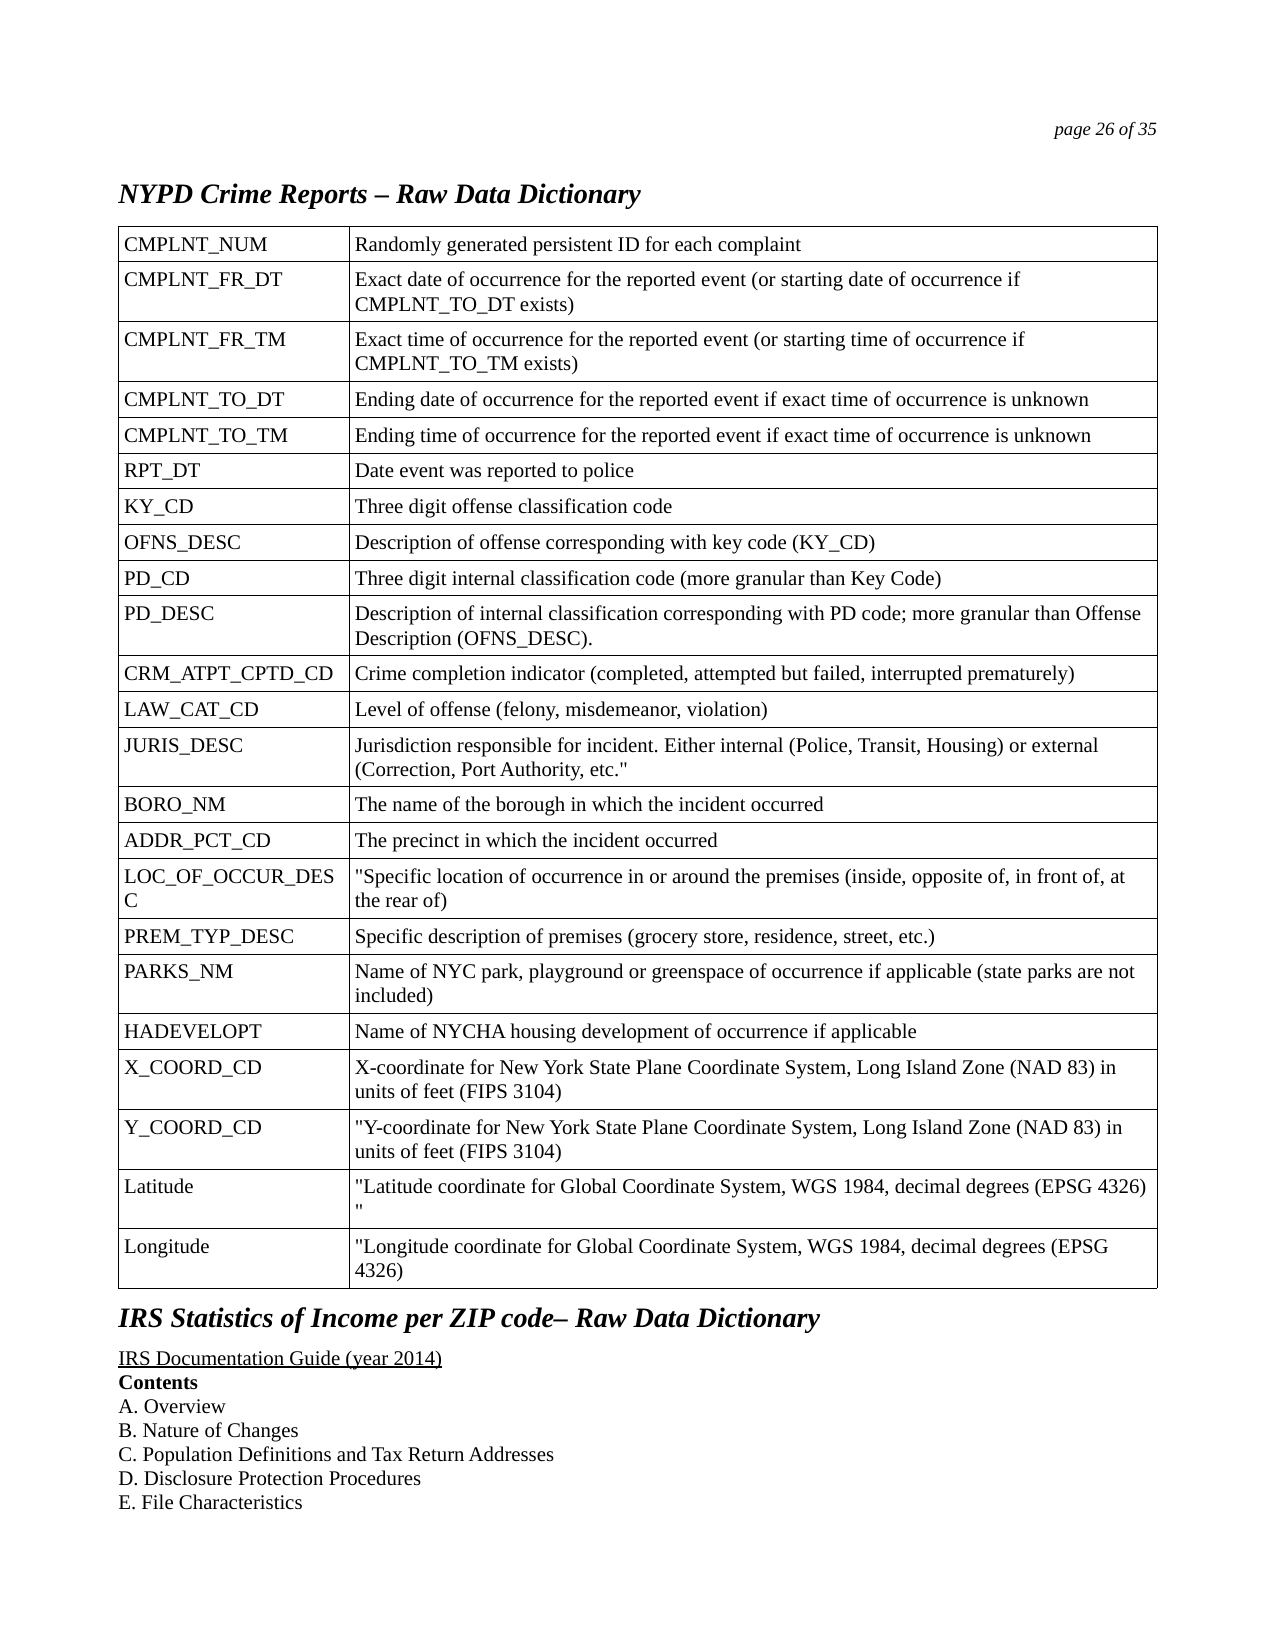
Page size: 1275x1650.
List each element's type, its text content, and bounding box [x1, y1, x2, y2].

table_cell The precinct in which the incident occurred [350, 823, 1157, 858]
table_cell Latitude [119, 1170, 349, 1228]
subtitle NYPD Crime Reports – Raw Data Dictionary [118, 177, 1157, 209]
table_cell Ending time of occurrence for the reported event if exact time of occurrence is unknown [350, 418, 1157, 452]
table_header CMPLNT_NUM [119, 227, 349, 261]
table_cell Name of NYCHA housing development of occurrence if applicable [350, 1014, 1157, 1049]
table_cell Description of internal classification corresponding with PD code; more granular than Offense Description (OFNS_DESC). [350, 596, 1157, 655]
table_cell The name of the borough in which the incident occurred [350, 787, 1157, 822]
table_cell Exact date of occurrence for the reported event (or starting date of occurrence if CMPLNT_TO_DT exists) [350, 262, 1157, 321]
table_cell Description of offense corresponding with key code (KY_CD) [350, 525, 1157, 560]
table_cell PARKS_NM [119, 955, 349, 1013]
table_cell X-coordinate for New York State Plane Coordinate System, Long Island Zone (NAD 83) in units of feet (FIPS 3104) [350, 1050, 1157, 1109]
table_cell CMPLNT_FR_TM [119, 322, 349, 381]
table_cell CRM_ATPT_CPTD_CD [119, 656, 349, 691]
table_cell LOC_OF_OCCUR_DESC [119, 859, 349, 918]
table_cell Y_COORD_CD [119, 1110, 349, 1168]
table_cell CMPLNT_TO_TM [119, 418, 349, 452]
table_cell Ending date of occurrence for the reported event if exact time of occurrence is unknown [350, 382, 1157, 417]
table_cell CMPLNT_TO_DT [119, 382, 349, 417]
text A. Overview [118, 1394, 1157, 1418]
subtitle IRS Statistics of Income per ZIP code– Raw Data Dictionary [118, 1301, 1157, 1333]
table_cell CMPLNT_FR_DT [119, 262, 349, 321]
table_cell PD_DESC [119, 596, 349, 655]
table_cell KY_CD [119, 489, 349, 524]
table_cell Crime completion indicator (completed, attempted but failed, interrupted prematurely) [350, 656, 1157, 691]
table_cell Exact time of occurrence for the reported event (or starting time of occurrence if CMPLNT_TO_TM exists) [350, 322, 1157, 381]
table_cell RPT_DT [119, 454, 349, 488]
text D. Disclosure Protection Procedures [118, 1466, 1157, 1490]
table_cell PREM_TYP_DESC [119, 919, 349, 953]
text C. Population Definitions and Tax Return Addresses [118, 1442, 1157, 1466]
table_cell Three digit internal classification code (more granular than Key Code) [350, 561, 1157, 595]
table_cell "Specific location of occurrence in or around the premises (inside, opposite of, in front of, at the rear of) [350, 859, 1157, 918]
table_cell X_COORD_CD [119, 1050, 349, 1109]
table_cell "Longitude coordinate for Global Coordinate System, WGS 1984, decimal degrees (EPSG 4326) [350, 1229, 1157, 1288]
table_cell Three digit offense classification code [350, 489, 1157, 524]
table_cell Name of NYC park, playground or greenspace of occurrence if applicable (state parks are not included) [350, 955, 1157, 1013]
table_cell BORO_NM [119, 787, 349, 822]
table_cell OFNS_DESC [119, 525, 349, 560]
table_cell LAW_CAT_CD [119, 692, 349, 727]
table_cell HADEVELOPT [119, 1014, 349, 1049]
table_header Randomly generated persistent ID for each complaint [350, 227, 1157, 261]
table_cell Specific description of premises (grocery store, residence, street, etc.) [350, 919, 1157, 953]
table_cell Jurisdiction responsible for incident. Either internal (Police, Transit, Housing) or external (Correction, Port Authority, etc." [350, 728, 1157, 786]
text B. Nature of Changes [118, 1418, 1157, 1442]
text Contents [118, 1370, 1157, 1394]
table_cell "Latitude coordinate for Global Coordinate System, WGS 1984, decimal degrees (EPSG 4326) " [350, 1170, 1157, 1228]
table_cell PD_CD [119, 561, 349, 595]
table_cell "Y-coordinate for New York State Plane Coordinate System, Long Island Zone (NAD 83) in units of feet (FIPS 3104) [350, 1110, 1157, 1168]
table_cell JURIS_DESC [119, 728, 349, 786]
text IRS Documentation Guide (year 2014) [118, 1346, 1157, 1370]
table_cell Longitude [119, 1229, 349, 1288]
table_cell ADDR_PCT_CD [119, 823, 349, 858]
table_cell Level of offense (felony, misdemeanor, violation) [350, 692, 1157, 727]
table_cell Date event was reported to police [350, 454, 1157, 488]
text E. File Characteristics [118, 1490, 1157, 1514]
